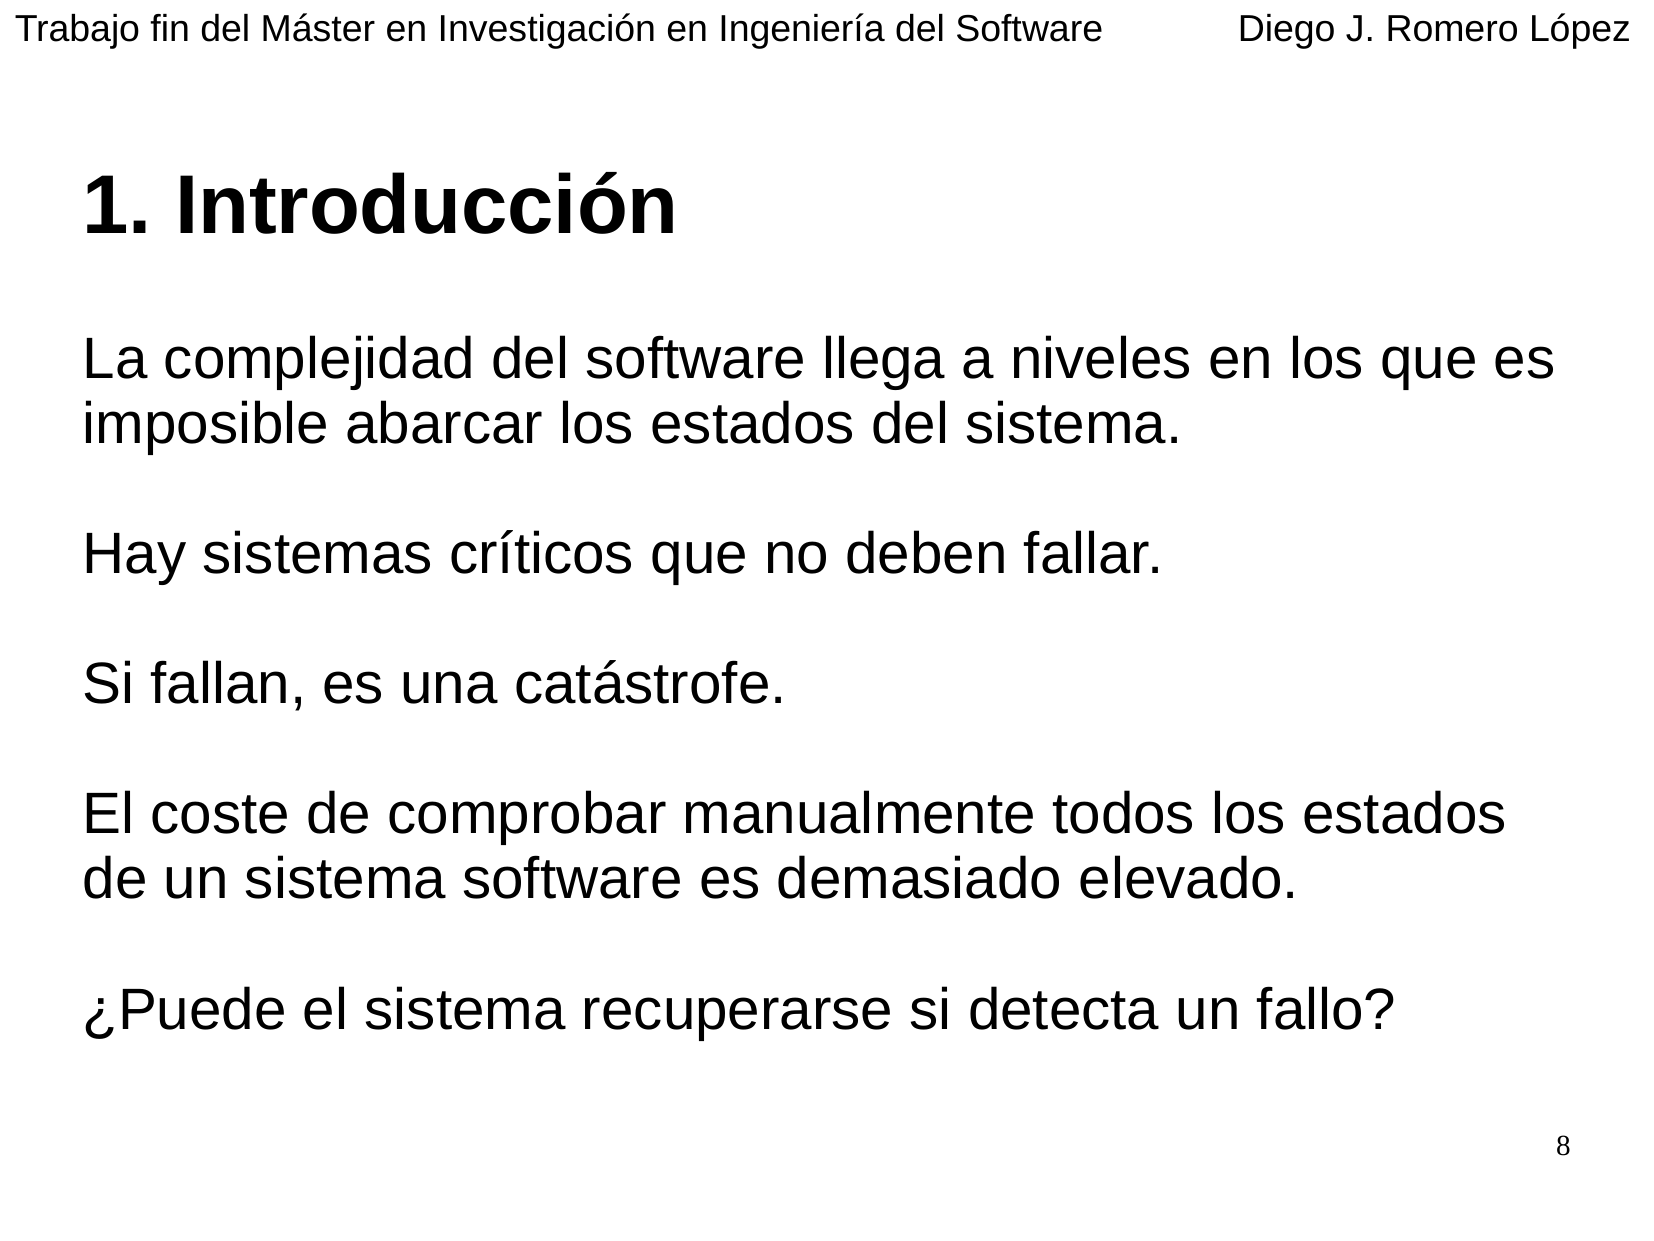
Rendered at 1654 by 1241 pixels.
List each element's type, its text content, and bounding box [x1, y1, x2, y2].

text_box 1. Introducción La complejidad del software llega a niveles en los que es imposible abarcar los estados del sistema. Hay sistemas críticos que no deben fallar. Si fallan, es una catástrofe. El coste de comprobar manualmente todos los estados de un sistema software es demasiado elevado. ¿Puede el sistema recuperarse si detecta un fallo? [82, 111, 1571, 1060]
